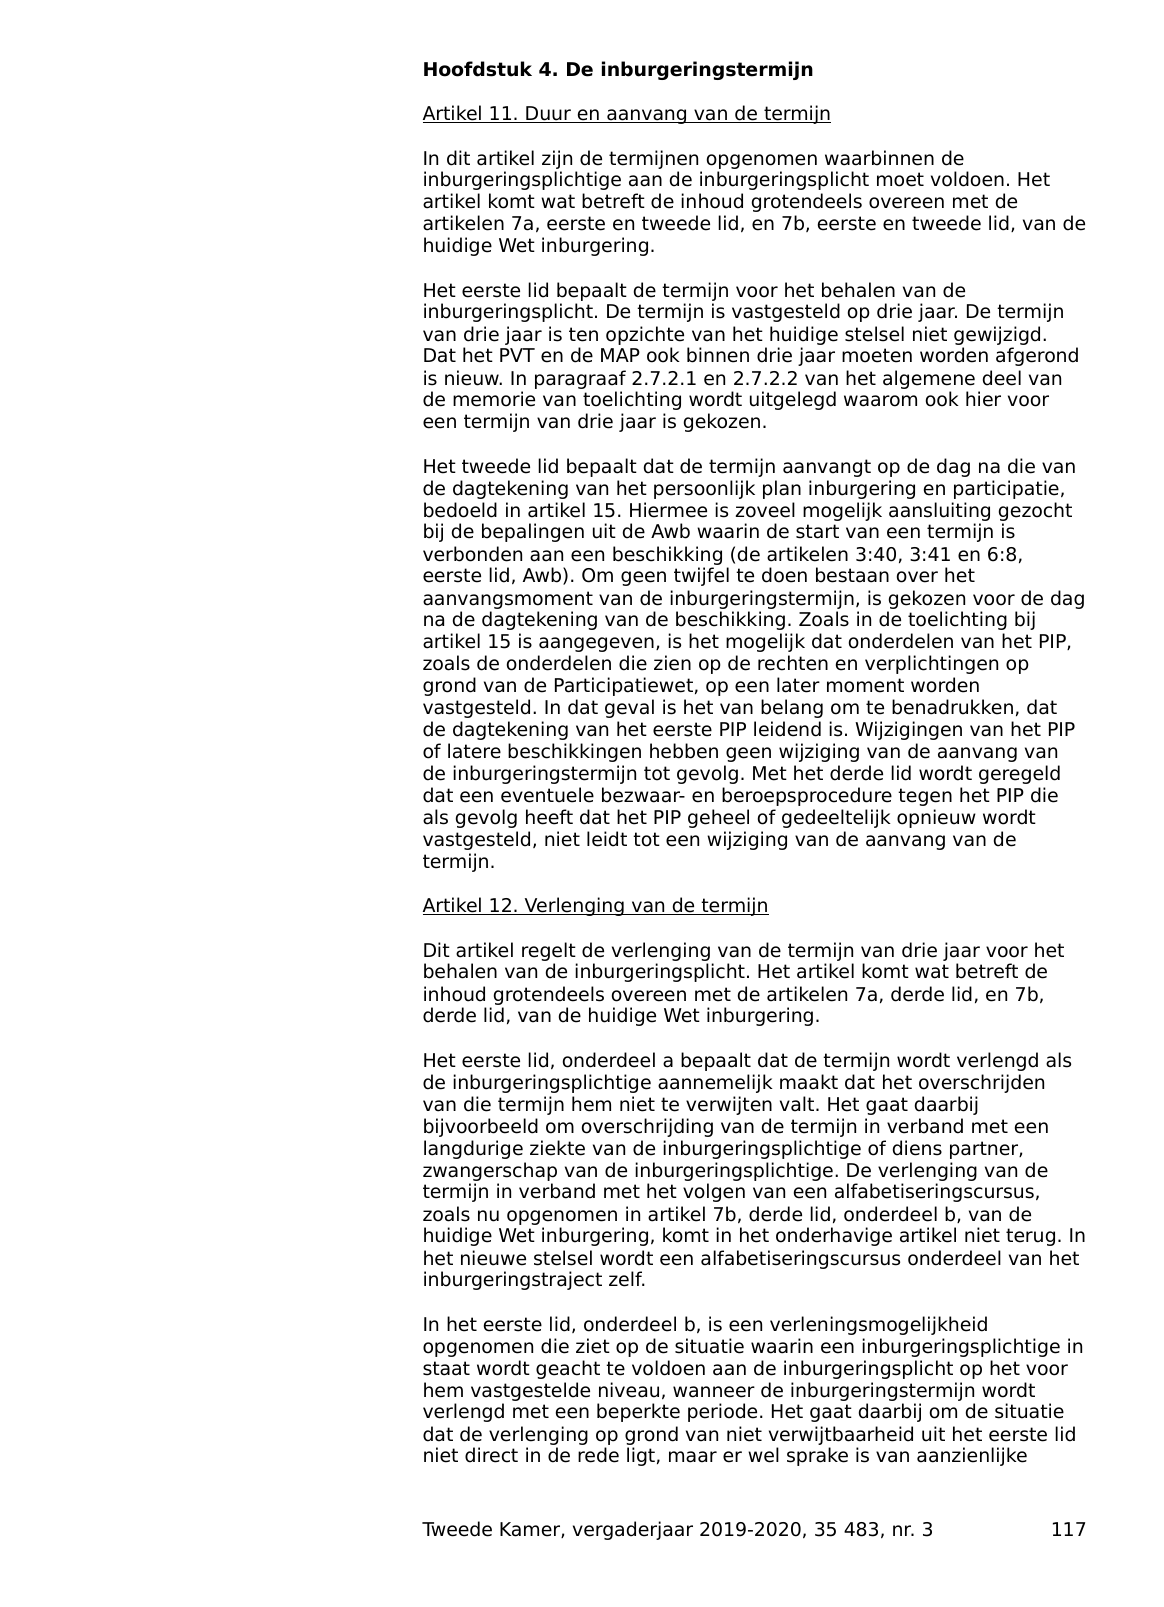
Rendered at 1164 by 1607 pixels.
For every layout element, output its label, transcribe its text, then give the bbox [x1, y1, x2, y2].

text Het tweede lid bepaalt dat de termijn aanvangt op de dag na die van de dagtekening van het persoonlijk plan inburgering en participatie, bedoeld in artikel 15. Hiermee is zoveel mogelijk aansluiting gezocht bij de bepalingen uit de Awb waarin de start van een termijn is verbonden aan een beschikking (de artikelen 3:40, 3:41 en 6:8, eerste lid, Awb). Om geen twijfel te doen bestaan over het aanvangsmoment van de inburgeringstermijn, is gekozen voor de dag na de dagtekening van de beschikking. Zoals in de toelichting bij artikel 15 is aangegeven, is het mogelijk dat onderdelen van het PIP, zoals de onderdelen die zien op de rechten en verplichtingen op grond van de Participatiewet, op een later moment worden vastgesteld. In dat geval is het van belang om te benadrukken, dat de dagtekening van het eerste PIP leidend is. Wijzigingen van het PIP of latere beschikkingen hebben geen wijziging van de aanvang van de inburgeringstermijn tot gevolg. Met het derde lid wordt geregeld dat een eventuele bezwaar- en beroepsprocedure tegen het PIP die als gevolg heeft dat het PIP geheel of gedeeltelijk opnieuw wordt vastgesteld, niet leidt tot een wijziging van de aanvang van de termijn. [422, 456, 1087, 873]
subtitle Hoofdstuk 4. De inburgeringstermijn [422, 59, 1087, 81]
subtitle Artikel 11. Duur en aanvang van de termijn [422, 103, 1087, 125]
subtitle Artikel 12. Verlenging van de termijn [422, 895, 1087, 917]
text Het eerste lid bepaalt de termijn voor het behalen van de inburgeringsplicht. De termijn is vastgesteld op drie jaar. De termijn van drie jaar is ten opzichte van het huidige stelsel niet gewijzigd. Dat het PVT en de MAP ook binnen drie jaar moeten worden afgerond is nieuw. In paragraaf 2.7.2.1 en 2.7.2.2 van het algemene deel van de memorie van toelichting wordt uitgelegd waarom ook hier voor een termijn van drie jaar is gekozen. [422, 279, 1087, 433]
text Het eerste lid, onderdeel a bepaalt dat de termijn wordt verlengd als de inburgeringsplichtige aannemelijk maakt dat het overschrijden van die termijn hem niet te verwijten valt. Het gaat daarbij bijvoorbeeld om overschrijding van de termijn in verband met een langdurige ziekte van de inburgeringsplichtige of diens partner, zwangerschap van de inburgeringsplichtige. De verlenging van de termijn in verband met het volgen van een alfabetiseringscursus, zoals nu opgenomen in artikel 7b, derde lid, onderdeel b, van de huidige Wet inburgering, komt in het onderhavige artikel niet terug. In het nieuwe stelsel wordt een alfabetiseringscursus onderdeel van het inburgeringstraject zelf. [422, 1049, 1087, 1291]
text In dit artikel zijn de termijnen opgenomen waarbinnen de inburgeringsplichtige aan de inburgeringsplicht moet voldoen. Het artikel komt wat betreft de inhoud grotendeels overeen met de artikelen 7a, eerste en tweede lid, en 7b, eerste en tweede lid, van de huidige Wet inburgering. [422, 147, 1087, 257]
text Dit artikel regelt de verlenging van de termijn van drie jaar voor het behalen van de inburgeringsplicht. Het artikel komt wat betreft de inhoud grotendeels overeen met de artikelen 7a, derde lid, en 7b, derde lid, van de huidige Wet inburgering. [422, 939, 1087, 1027]
text In het eerste lid, onderdeel b, is een verleningsmogelijkheid opgenomen die ziet op de situatie waarin een inburgeringsplichtige in staat wordt geacht te voldoen aan de inburgeringsplicht op het voor hem vastgestelde niveau, wanneer de inburgeringstermijn wordt verlengd met een beperkte periode. Het gaat daarbij om de situatie dat de verlenging op grond van niet verwijtbaarheid uit het eerste lid niet direct in de rede ligt, maar er wel sprake is van aanzienlijke [422, 1313, 1087, 1467]
